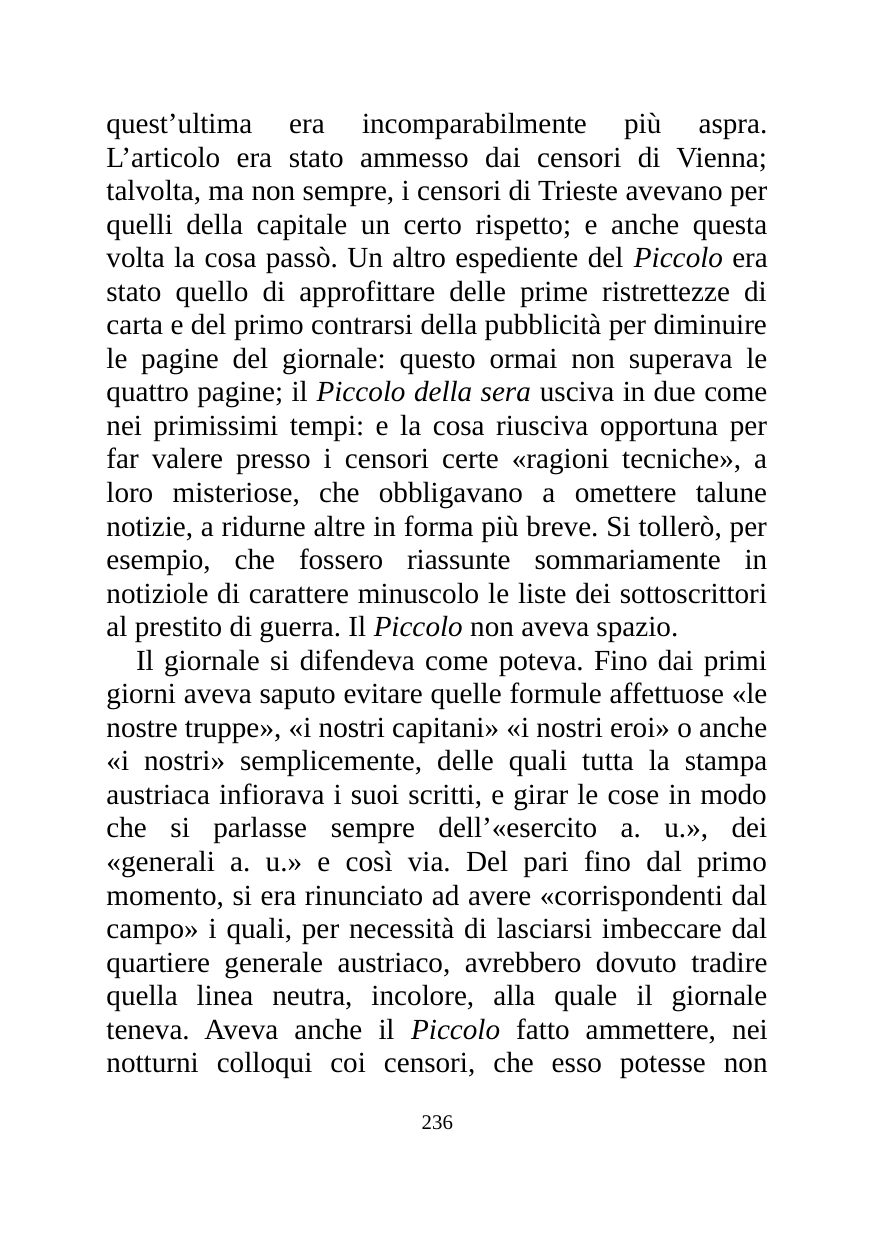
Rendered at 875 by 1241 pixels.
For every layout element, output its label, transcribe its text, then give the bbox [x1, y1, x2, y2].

text quest’ultima era incomparabilmente più aspra. L’articolo era stato ammesso dai censori di Vienna; talvolta, ma non sempre, i censori di Trieste avevano per quelli della capitale un certo rispetto; e anche questa volta la cosa passò. Un altro espediente del Piccolo era stato quello di approfittare delle prime ristrettezze di carta e del primo contrarsi della pubblicità per diminuire le pagine del giornale: questo ormai non superava le quattro pagine; il Piccolo della sera usciva in due come nei primissimi tempi: e la cosa riusciva opportuna per far valere presso i censori certe «ragioni tecniche», a loro misteriose, che obbligavano a omettere talune notizie, a ridurne altre in forma più breve. Si tollerò, per esempio, che fossero riassunte sommariamente in notiziole di carattere minuscolo le liste dei sottoscrittori al prestito di guerra. Il Piccolo non aveva spazio. [106, 106, 768, 643]
text Il giornale si difendeva come poteva. Fino dai primi giorni aveva saputo evitare quelle formule affettuose «le nostre truppe», «i nostri capitani» «i nostri eroi» o anche «i nostri» semplicemente, delle quali tutta la stampa austriaca infiorava i suoi scritti, e girar le cose in modo che si parlasse sempre dell’«esercito a. u.», dei «generali a. u.» e così via. Del pari fino dal primo momento, si era rinunciato ad avere «corrispondenti dal campo» i quali, per necessità di lasciarsi imbeccare dal quartiere generale austriaco, avrebbero dovuto tradire quella linea neutra, incolore, alla quale il giornale teneva. Aveva anche il Piccolo fatto ammettere, nei notturni colloqui coi censori, che esso potesse non [106, 643, 768, 1079]
